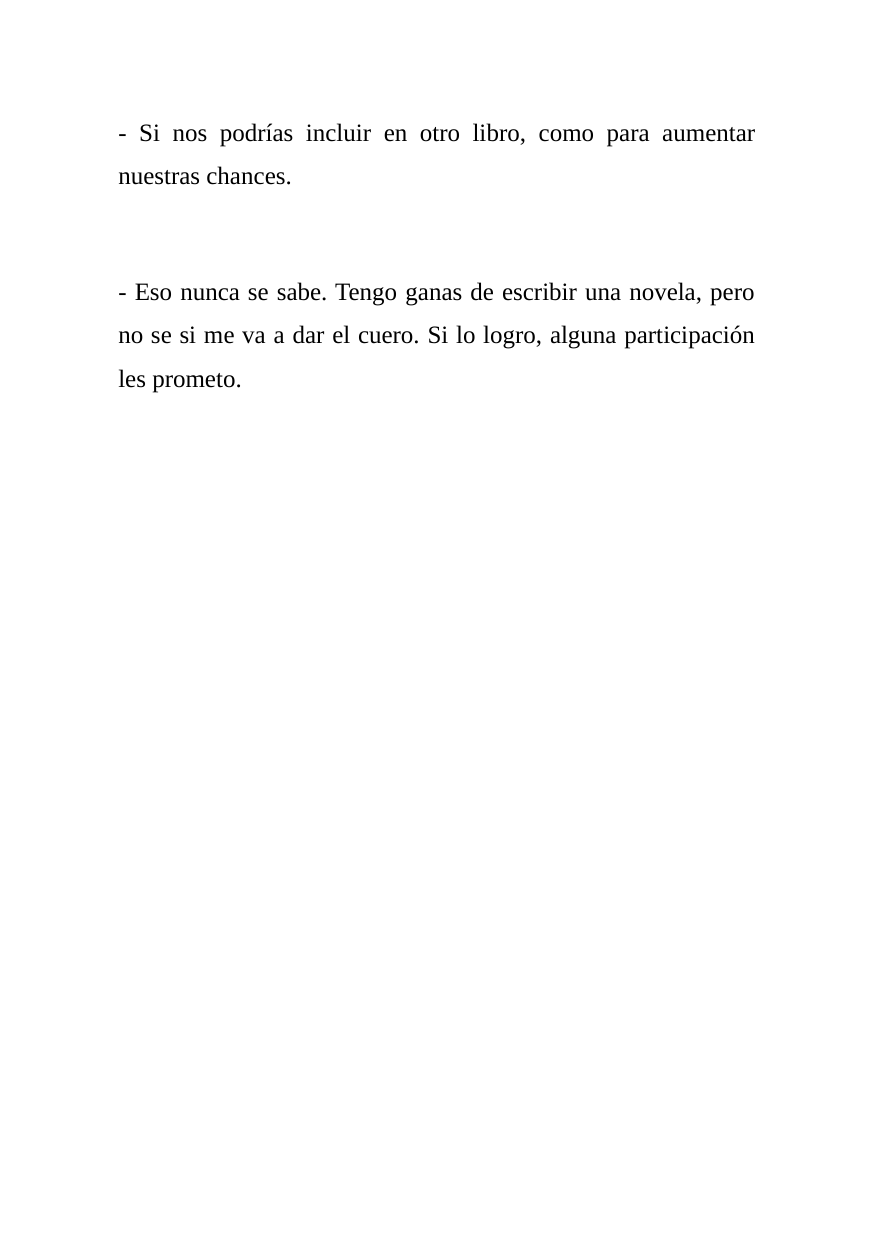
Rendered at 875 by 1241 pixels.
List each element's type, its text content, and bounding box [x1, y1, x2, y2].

text - Si nos podrías incluir en otro libro, como para aumentar nuestras chances. [118, 118, 756, 190]
text - Eso nunca se sabe. Tengo ganas de escribir una novela, pero no se si me va a dar el cuero. Si lo logro, alguna participación les prometo. [118, 277, 756, 392]
